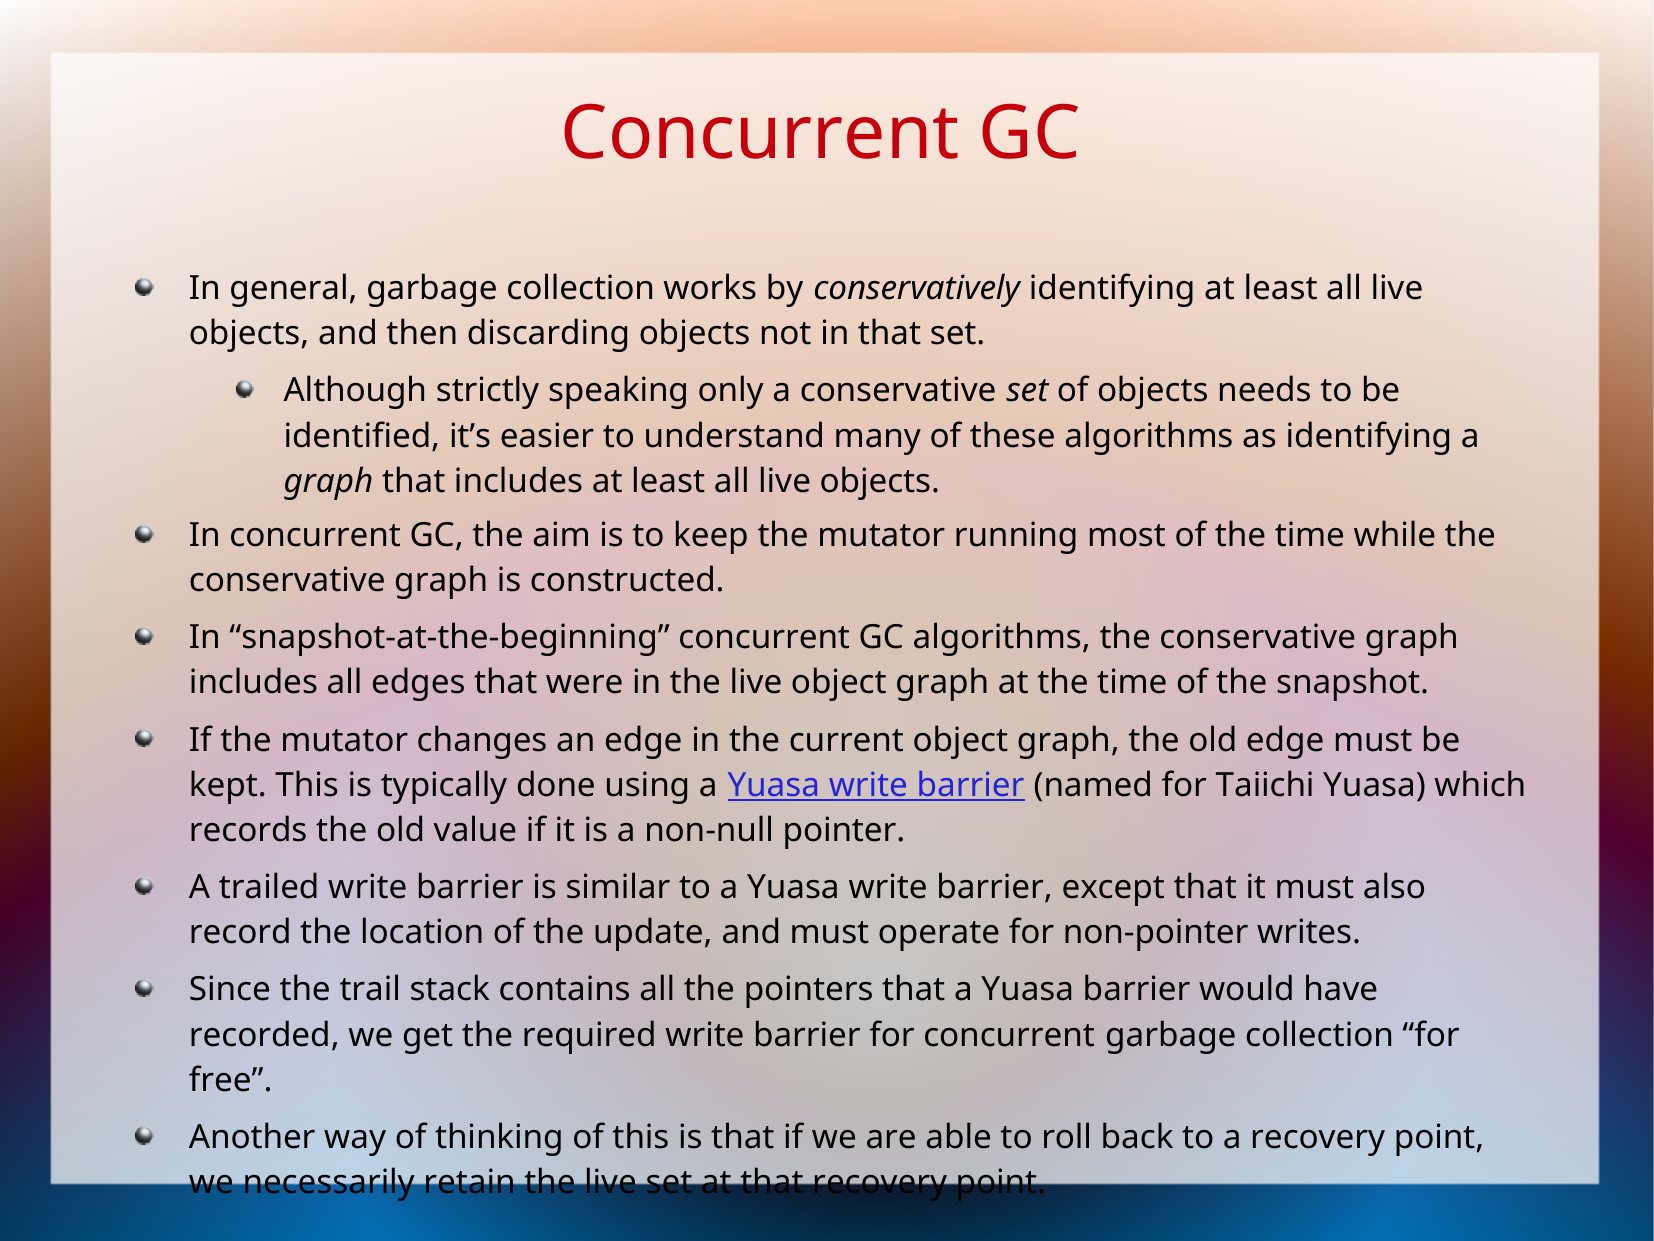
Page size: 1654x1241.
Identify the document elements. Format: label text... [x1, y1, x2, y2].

picture [0, 0, 1654, 1241]
title Concurrent GC [76, 59, 1565, 200]
list In general, garbage collection works by conservatively identifying at least all live objects, and then discarding objects not in that set. Although strictly speaking only a conservative set of objects needs to be identified, it’s easier to understand many of these algorithms as identifying a graph that includes at least all live objects. In concurrent GC, the aim is to keep the mutator running most of the time while the conservative graph is constructed. In “snapshot-at-the-beginning” concurrent GC algorithms, the conservative graph includes all edges that were in the live object graph at the time of the snapshot. If the mutator changes an edge in the current object graph, the old edge must be kept. This is typically done using a Yuasa write barrier (named for Taiichi Yuasa) which records the old value if it is a non-null pointer. A trailed write barrier is similar to a Yuasa write barrier, except that it must also record the location of the update, and must operate for non-pointer writes. Since the trail stack contains all the pointers that a Yuasa barrier would have recorded, we get the required write barrier for concurrent garbage collection “for free”. Another way of thinking of this is that if we are able to roll back to a recovery point, we necessarily retain the live set at that recovery point. [118, 264, 1536, 1069]
